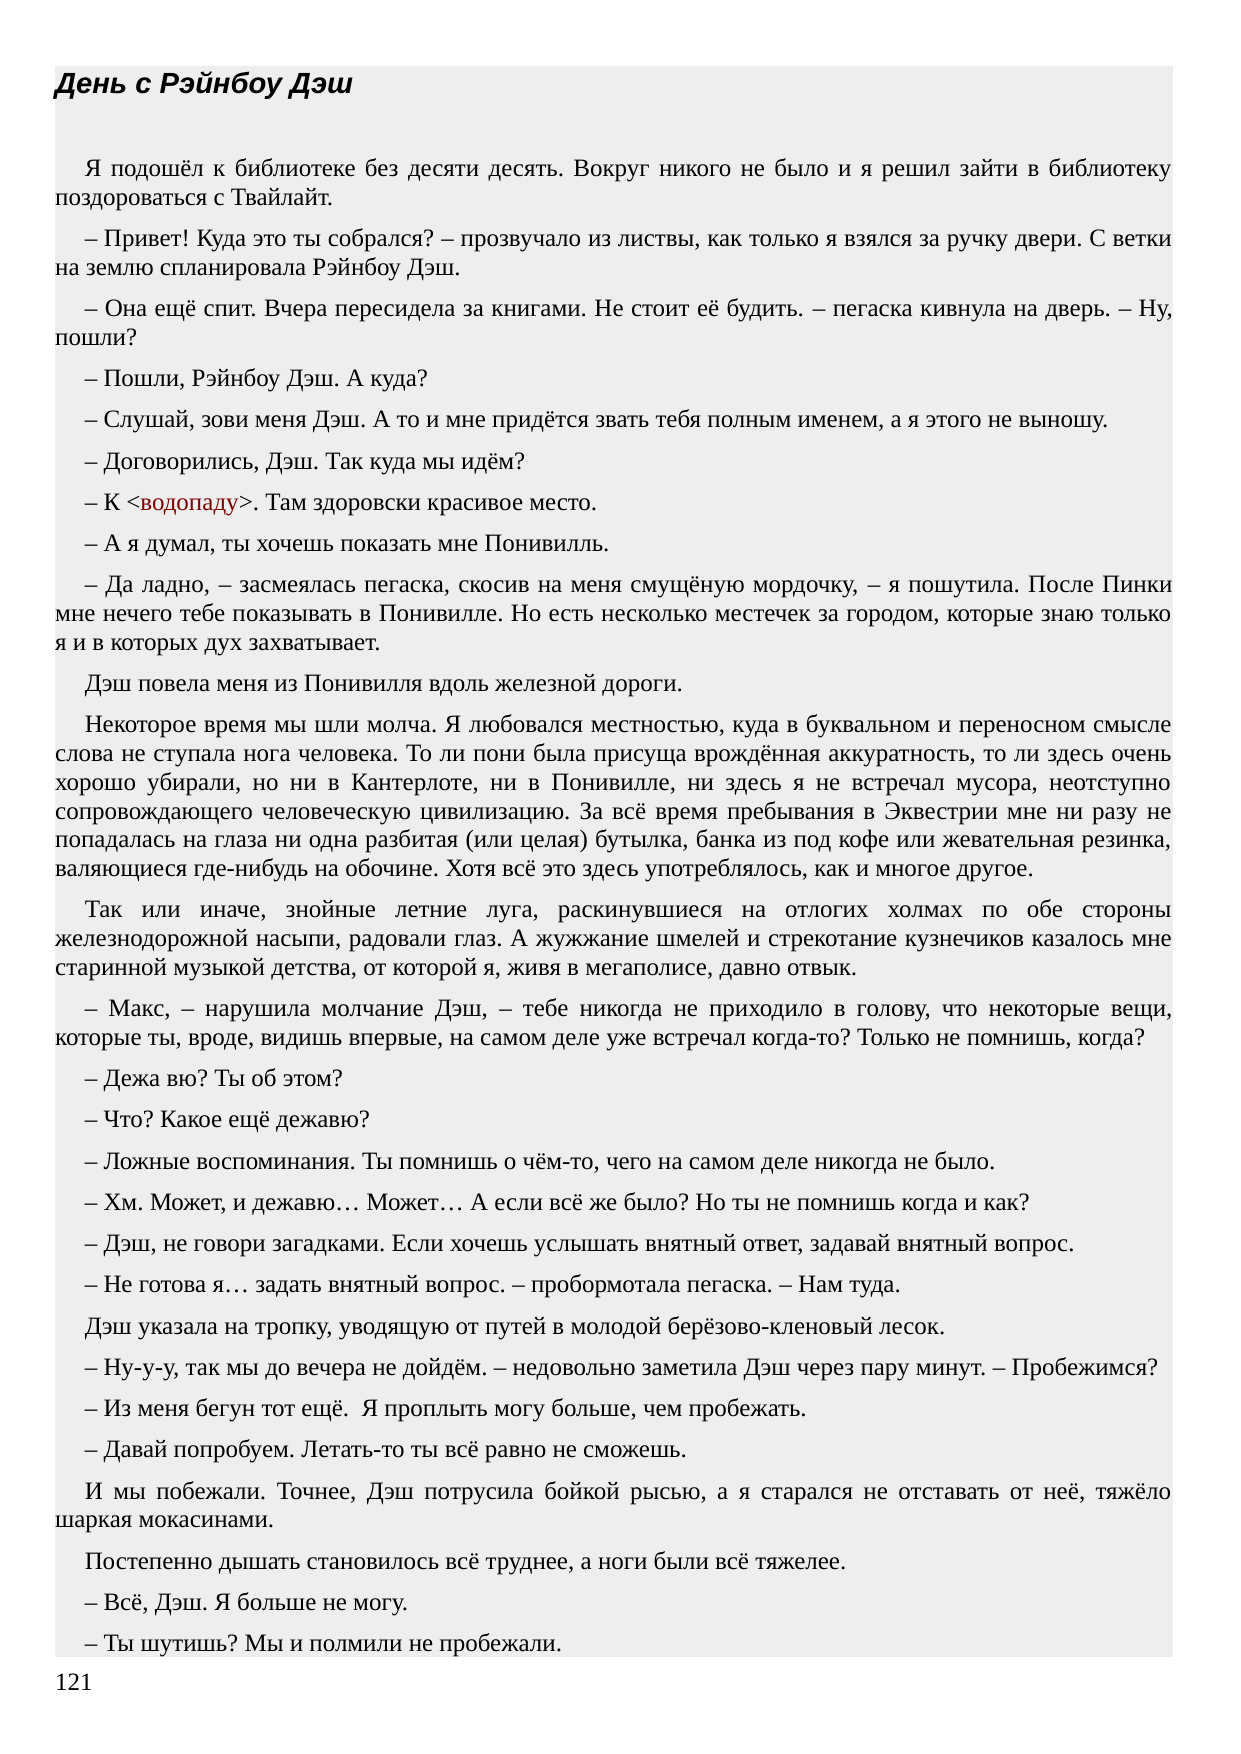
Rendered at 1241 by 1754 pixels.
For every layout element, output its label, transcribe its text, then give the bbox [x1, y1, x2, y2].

text – Ты шутишь? Мы и полмили не пробежали. [55, 1628, 1173, 1657]
text – Слушай, зови меня Дэш. А то и мне придётся звать тебя полным именем, а я этого не выношу. [55, 404, 1173, 433]
text Дэш указала на тропку, уводящую от путей в молодой берёзово-кленовый лесок. [55, 1311, 1173, 1339]
text – Дежа вю? Ты об этом? [55, 1063, 1173, 1092]
text – А я думал, ты хочешь показать мне Понивилль. [55, 528, 1173, 557]
text – Не готова я… задать внятный вопрос. – пробормотала пегаска. – Нам туда. [55, 1269, 1173, 1298]
text – Договорились, Дэш. Так куда мы идём? [55, 446, 1173, 474]
text – Ложные воспоминания. Ты помнишь о чём-то, чего на самом деле никогда не было. [55, 1146, 1173, 1174]
text – Что? Какое ещё дежавю? [55, 1104, 1173, 1133]
text Постепенно дышать становилось всё труднее, а ноги были всё тяжелее. [55, 1546, 1173, 1574]
text Так или иначе, знойные летние луга, раскинувшиеся на отлогих холмах по обе стороны железнодорожной насыпи, радовали глаз. А жужжание шмелей и стрекотание кузнечиков казалось мне старинной музыкой детства, от которой я, живя в мегаполисе, давно отвык. [55, 894, 1173, 981]
text Я подошёл к библиотеке без десяти десять. Вокруг никого не было и я решил зайти в библиотеку поздороваться с Твайлайт. [55, 153, 1173, 211]
text – Да ладно, – засмеялась пегаска, скосив на меня смущёную мордочку, – я пошутила. После Пинки мне нечего тебе показывать в Понивилле. Но есть несколько местечек за городом, которые знаю только я и в которых дух захватывает. [55, 569, 1173, 656]
text – Привет! Куда это ты собрался? – прозвучало из листвы, как только я взялся за ручку двери. С ветки на землю спланировала Рэйнбоу Дэш. [55, 223, 1173, 281]
text – Давай попробуем. Летать-то ты всё равно не сможешь. [55, 1434, 1173, 1463]
text – Макс, – нарушила молчание Дэш, – тебе никогда не приходило в голову, что некоторые вещи, которые ты, вроде, видишь впервые, на самом деле уже встречал когда-то? Только не помнишь, когда? [55, 993, 1173, 1051]
text – К <водопаду>. Там здоровски красивое место. [55, 487, 1173, 516]
text – Ну-у-у, так мы до вечера не дойдём. – недовольно заметила Дэш через пару минут. – Пробежимся? [55, 1352, 1173, 1381]
text – Хм. Может, и дежавю… Может… А если всё же было? Но ты не помнишь когда и как? [55, 1187, 1173, 1216]
text Дэш повела меня из Понивилля вдоль железной дороги. [55, 668, 1173, 697]
text – Из меня бегун тот ещё. Я проплыть могу больше, чем пробежать. [55, 1393, 1173, 1422]
text Некоторое время мы шли молча. Я любовался местностью, куда в буквальном и переносном смысле слова не ступала нога человека. То ли пони была присуща врождённая аккуратность, то ли здесь очень хорошо убирали, но ни в Кантерлоте, ни в Понивилле, ни здесь я не встречал мусора, неотступно сопровождающего человеческую цивилизацию. За всё время пребывания в Эквестрии мне ни разу не попадалась на глаза ни одна разбитая (или целая) бутылка, банка из под кофе или жевательная резинка, валяющиеся где-нибудь на обочине. Хотя всё это здесь употреблялось, как и многое другое. [55, 709, 1173, 882]
text – Она ещё спит. Вчера пересидела за книгами. Не стоит её будить. – пегаска кивнула на дверь. – Ну, пошли? [55, 293, 1173, 351]
text – Дэш, не говори загадками. Если хочешь услышать внятный ответ, задавай внятный вопрос. [55, 1228, 1173, 1257]
text – Пошли, Рэйнбоу Дэш. А куда? [55, 363, 1173, 392]
text – Всё, Дэш. Я больше не могу. [55, 1587, 1173, 1616]
subtitle День с Рэйнбоу Дэш [55, 66, 1173, 99]
text И мы побежали. Точнее, Дэш потрусила бойкой рысью, а я старался не отставать от неё, тяжёло шаркая мокасинами. [55, 1476, 1173, 1533]
